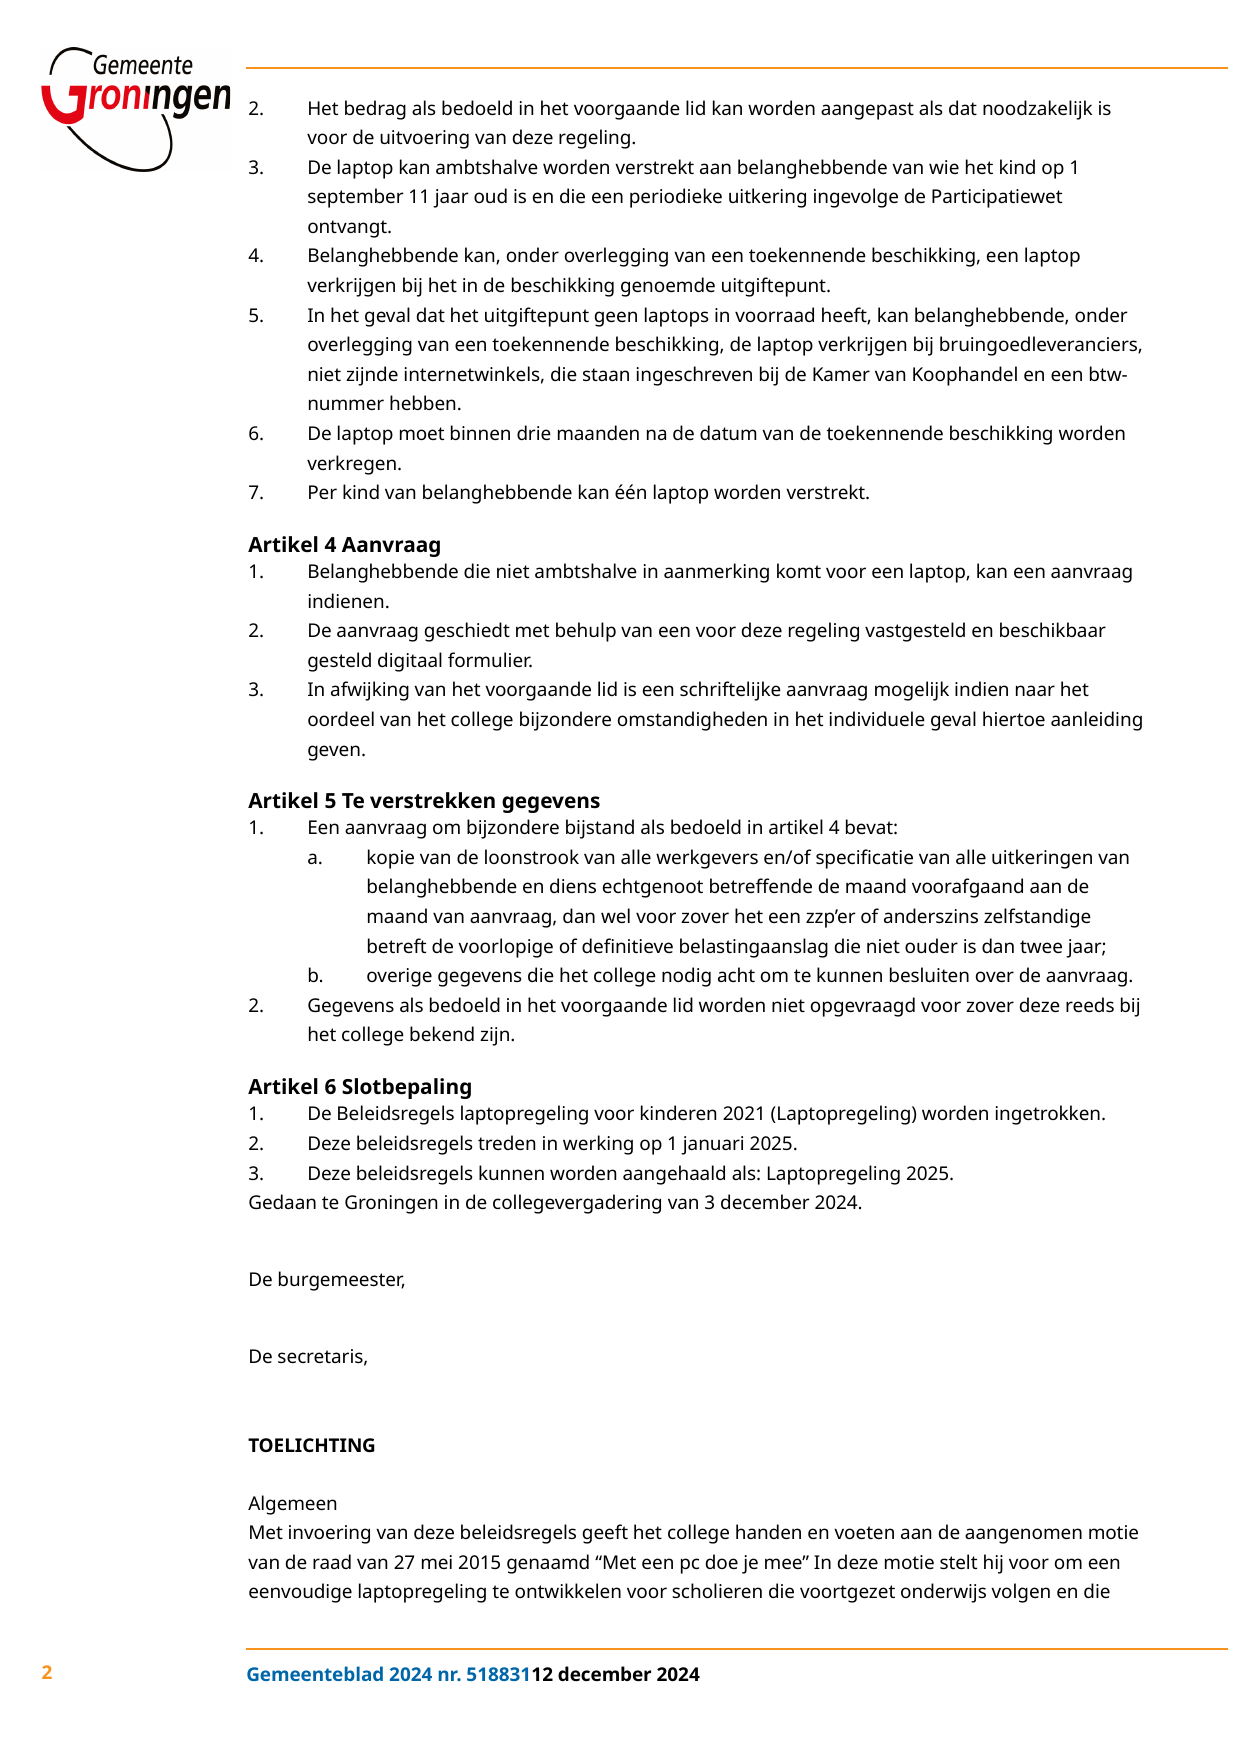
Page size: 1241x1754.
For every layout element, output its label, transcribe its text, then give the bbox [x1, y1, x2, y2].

list Per kind van belanghebbende kan één laptop worden verstrekt. [248, 479, 1152, 505]
list Deze beleidsregels kunnen worden aangehaald als: Laptopregeling 2025. [248, 1160, 1152, 1185]
text Artikel 6 Slotbepaling [248, 1072, 1152, 1101]
list Belanghebbende kan, onder overlegging van een toekennende beschikking, een laptop verkrijgen bij het in de beschikking genoemde uitgiftepunt. [248, 243, 1152, 298]
text TOELICHTING [248, 1421, 1152, 1461]
list Het bedrag als bedoeld in het voorgaande lid kan worden aangepast als dat noodzakelijk is voor de uitvoering van deze regeling. [248, 95, 1152, 150]
list overige gegevens die het college nodig acht om te kunnen besluiten over de aanvraag. [307, 962, 1152, 988]
text De secretaris, [248, 1344, 1152, 1369]
list De laptop kan ambtshalve worden verstrekt aan belanghebbende van wie het kind op 1 september 11 jaar oud is en die een periodieke uitkering ingevolge de Participatiewet ontvangt. [248, 154, 1152, 239]
text Artikel 5 Te verstrekken gegevens [248, 786, 1152, 814]
list De aanvraag geschiedt met behulp van een voor deze regeling vastgesteld en beschikbaar gesteld digitaal formulier. [248, 617, 1152, 673]
list De Beleidsregels laptopregeling voor kinderen 2021 (Laptopregeling) worden ingetrokken. [248, 1101, 1152, 1126]
list Belanghebbende die niet ambtshalve in aanmerking komt voor een laptop, kan een aanvraag indienen. [248, 558, 1152, 613]
picture [41, 47, 231, 172]
list In afwijking van het voorgaande lid is een schriftelijke aanvraag mogelijk indien naar het oordeel van het college bijzondere omstandigheden in het individuele geval hiertoe aanleiding geven. [248, 677, 1152, 761]
list De laptop moet binnen drie maanden na de datum van de toekennende beschikking worden verkregen. [248, 420, 1152, 476]
list Een aanvraag om bijzondere bijstand als bedoeld in artikel 4 bevat: [248, 814, 1152, 840]
text Artikel 4 Aanvraag [248, 530, 1152, 558]
list kopie van de loonstrook van alle werkgevers en/of specificatie van alle uitkeringen van belanghebbende en diens echtgenoot betreffende de maand voorafgaand aan de maand van aanvraag, dan wel voor zover het een zzp’er of anderszins zelfstandige betreft de voorlopige of definitieve belastingaanslag die niet ouder is dan twee jaar; [307, 844, 1152, 959]
list In het geval dat het uitgiftepunt geen laptops in voorraad heeft, kan belanghebbende, onder overlegging van een toekennende beschikking, de laptop verkrijgen bij bruingoedleveranciers, niet zijnde internetwinkels, die staan ingeschreven bij de Kamer van Koophandel en een btw-nummer hebben. [248, 302, 1152, 416]
text Algemeen [248, 1490, 1152, 1515]
text De burgemeester, [248, 1266, 1152, 1292]
text Gedaan te Groningen in de collegevergadering van 3 december 2024. [248, 1189, 1152, 1215]
list Deze beleidsregels treden in werking op 1 januari 2025. [248, 1130, 1152, 1156]
text Met invoering van deze beleidsregels geeft het college handen en voeten aan de aangenomen motie van de raad van 27 mei 2015 genaamd “Met een pc doe je mee” In deze motie stelt hij voor om een eenvoudige laptopregeling te ontwikkelen voor scholieren die voortgezet onderwijs volgen en die [248, 1519, 1152, 1604]
list Gegevens als bedoeld in het voorgaande lid worden niet opgevraagd voor zover deze reeds bij het college bekend zijn. [248, 992, 1152, 1047]
